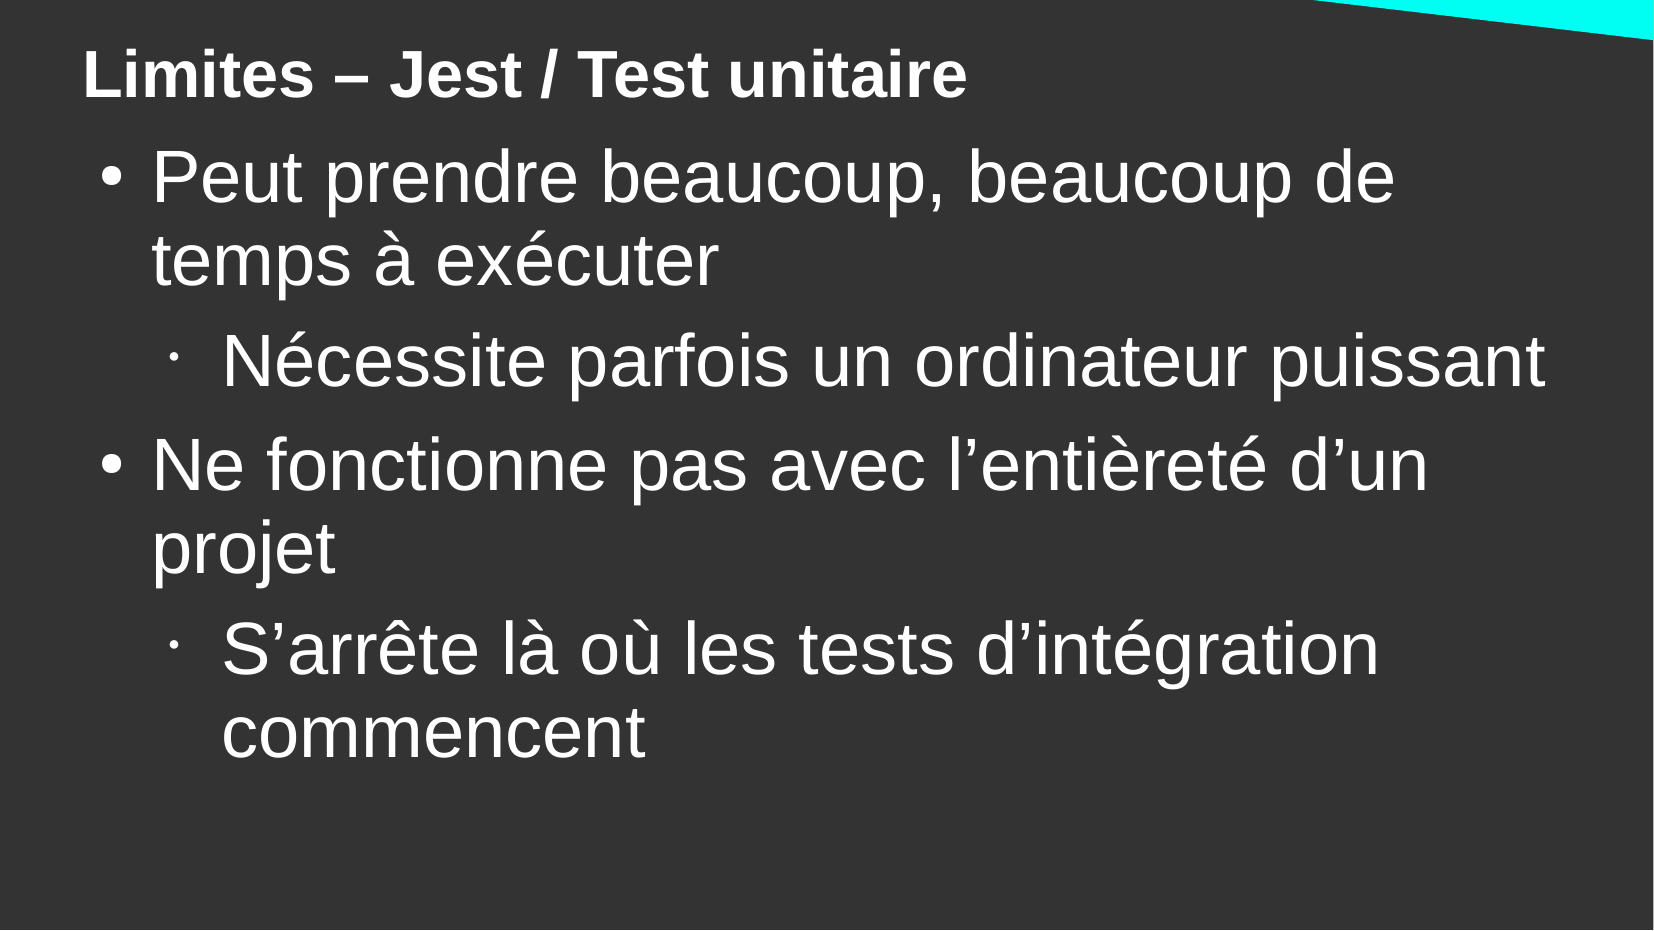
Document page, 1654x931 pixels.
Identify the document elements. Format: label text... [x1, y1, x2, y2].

title Limites – Jest / Test unitaire [82, 37, 1571, 112]
list Peut prendre beaucoup, beaucoup de temps à exécuter Nécessite parfois un ordinateur puissant Ne fonctionne pas avec l’entièreté d’un projet S’arrête là où les tests d’intégration commencent [80, 135, 1619, 780]
text_box [1312, 0, 1654, 41]
